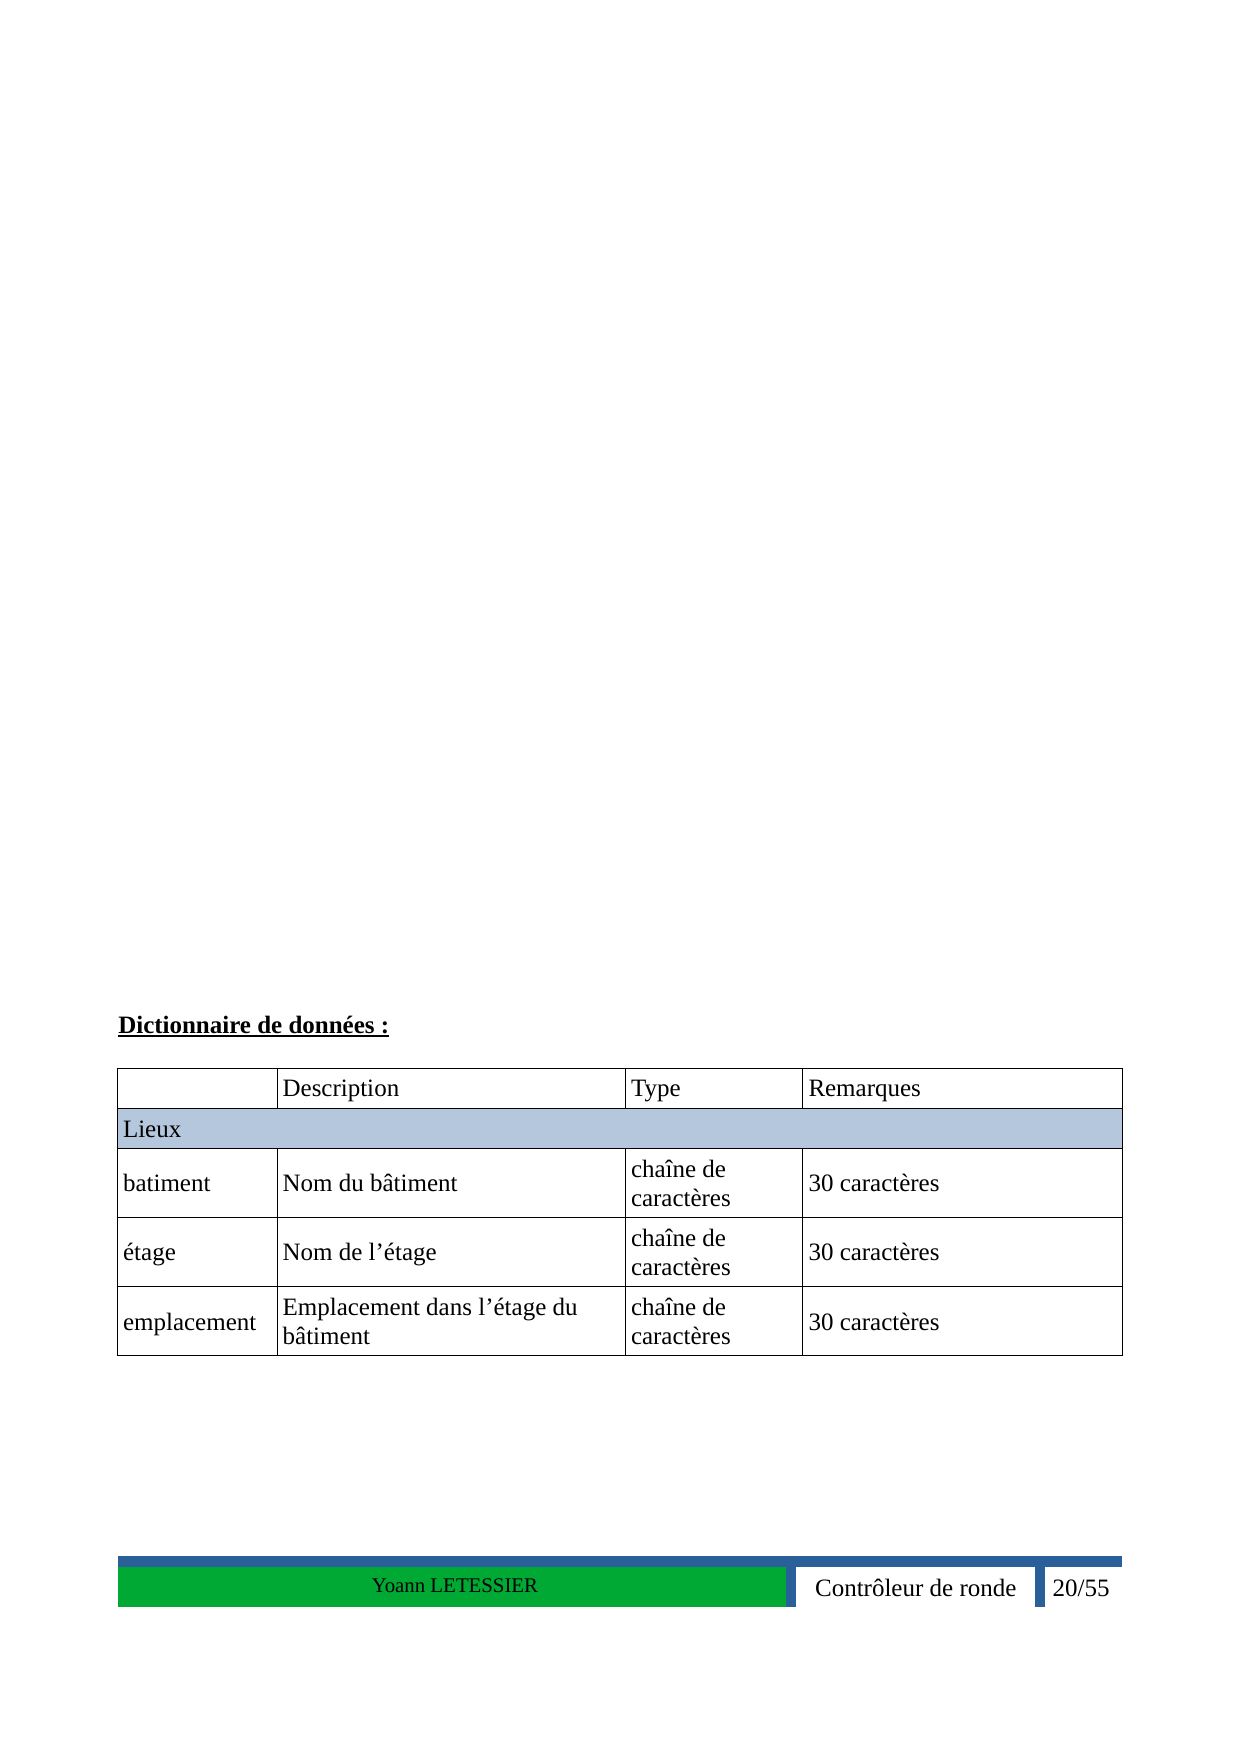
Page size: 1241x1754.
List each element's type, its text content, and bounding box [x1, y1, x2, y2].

table_cell 30 caractères [803, 1149, 1122, 1217]
table_cell Nom du bâtiment [278, 1149, 625, 1217]
table_cell chaîne de caractères [626, 1218, 802, 1286]
text Dictionnaire de données : [118, 1010, 1122, 1039]
table_cell batiment [118, 1149, 277, 1217]
table_cell 30 caractères [803, 1218, 1122, 1286]
table_cell Emplacement dans l’étage du bâtiment [278, 1287, 625, 1355]
table_cell étage [118, 1218, 277, 1286]
table_cell chaîne de caractères [626, 1287, 802, 1355]
table_header Type [626, 1069, 802, 1108]
table_header [118, 1069, 277, 1108]
table_cell Nom de l’étage [278, 1218, 625, 1286]
table_header Description [278, 1069, 625, 1108]
table_cell 30 caractères [803, 1287, 1122, 1355]
table_cell emplacement [118, 1287, 277, 1355]
table_cell chaîne de caractères [626, 1149, 802, 1217]
table_cell Lieux [118, 1109, 1122, 1148]
table_header Remarques [803, 1069, 1122, 1108]
